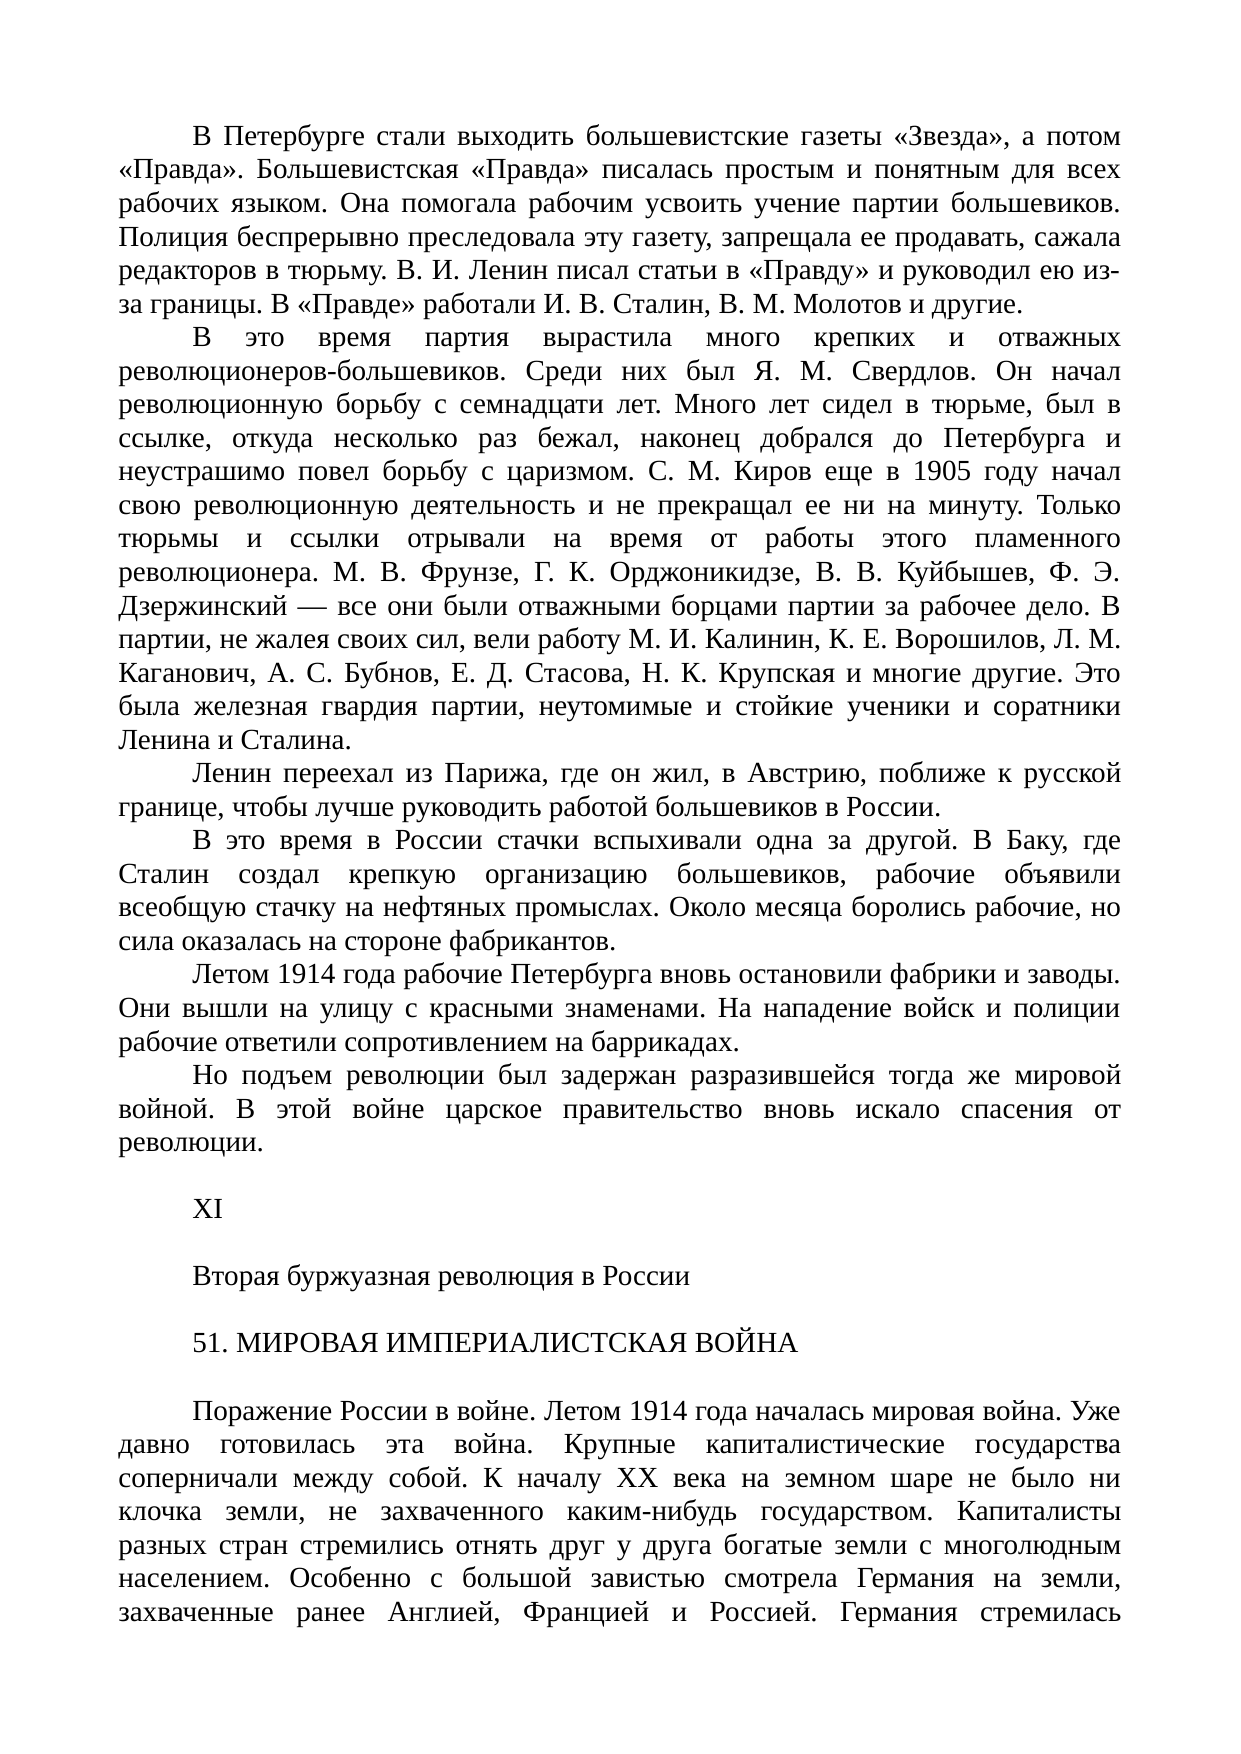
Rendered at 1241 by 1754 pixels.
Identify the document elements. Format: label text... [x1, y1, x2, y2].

text Но подъем революции был задержан разразившейся тогда же мировой войной. В этой войне царское правительство вновь искало спасения от революции. [118, 1057, 1122, 1158]
text XI [118, 1191, 1122, 1225]
text В это время партия вырастила много крепких и отважных революционеров-большевиков. Среди них был Я. М. Свердлов. Он начал революционную борьбу с семнадцати лет. Много лет сидел в тюрьме, был в ссылке, откуда несколько раз бежал, наконец добрался до Петербурга и неустрашимо повел борьбу с царизмом. С. М. Киров еще в 1905 году начал свою революционную деятельность и не прекращал ее ни на минуту. Только тюрьмы и ссылки отрывали на время от работы этого пламенного революционера. М. В. Фрунзе, Г. К. Орджоникидзе, В. В. Куйбышев, Ф. Э. Дзержинский — все они были отважными борцами партии за рабочее дело. В партии, не жалея своих сил, вели работу М. И. Калинин, К. Е. Ворошилов, Л. М. Каганович, А. С. Бубнов, Е. Д. Стасова, Н. К. Крупская и многие другие. Это была железная гвардия партии, неутомимые и стойкие ученики и соратники Ленина и Сталина. [118, 319, 1122, 755]
text Вторая буржуазная революция в России [118, 1258, 1122, 1292]
text Летом 1914 года рабочие Петербурга вновь остановили фабрики и заводы. Они вышли на улицу с красными знаменами. На нападение войск и полиции рабочие ответили сопротивлением на баррикадах. [118, 957, 1122, 1057]
text Поражение России в войне. Летом 1914 года началась мировая война. Уже давно готовилась эта война. Крупные капиталистические государства соперничали между собой. К началу XX века на земном шаре не было ни клочка земли, не захваченного каким-нибудь государством. Капиталисты разных стран стремились отнять друг у друга богатые земли с многолюдным населением. Особенно с большой завистью смотрела Германия на земли, захваченные ранее Англией, Францией и Россией. Германия стремилась [118, 1393, 1122, 1627]
text В Петербурге стали выходить большевистские газеты «Звезда», а потом «Правда». Большевистская «Правда» писалась простым и понятным для всех рабочих языком. Она помогала рабочим усвоить учение партии большевиков. Полиция беспрерывно преследовала эту газету, запрещала ее продавать, сажала редакторов в тюрьму. В. И. Ленин писал статьи в «Правду» и руководил ею из-за границы. В «Правде» работали И. В. Сталин, В. М. Молотов и другие. [118, 118, 1122, 319]
text Ленин переехал из Парижа, где он жил, в Австрию, поближе к русской границе, чтобы лучше руководить работой большевиков в России. [118, 755, 1122, 822]
text 51. МИРОВАЯ ИМПЕРИАЛИСТСКАЯ ВОЙНА [118, 1326, 1122, 1359]
text В это время в России стачки вспыхивали одна за другой. В Баку, где Сталин создал крепкую организацию большевиков, рабочие объявили всеобщую стачку на нефтяных промыслах. Около месяца боролись рабочие, но сила оказалась на стороне фабрикантов. [118, 822, 1122, 957]
